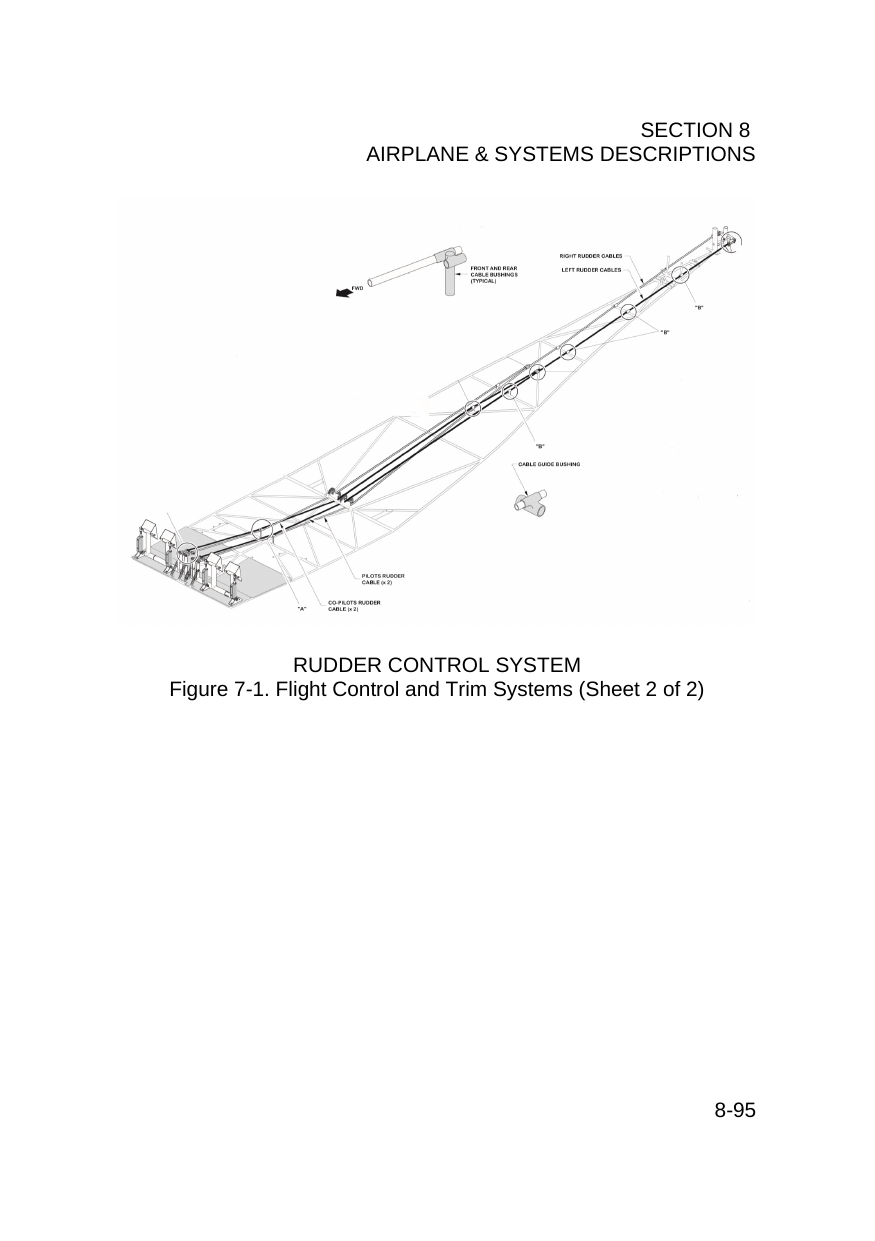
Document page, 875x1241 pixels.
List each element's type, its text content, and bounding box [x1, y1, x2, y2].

text Figure 7-1. Flight Control and Trim Systems (Sheet 2 of 2) [118, 676, 756, 700]
picture [118, 196, 756, 629]
text RUDDER CONTROL SYSTEM [118, 652, 756, 676]
